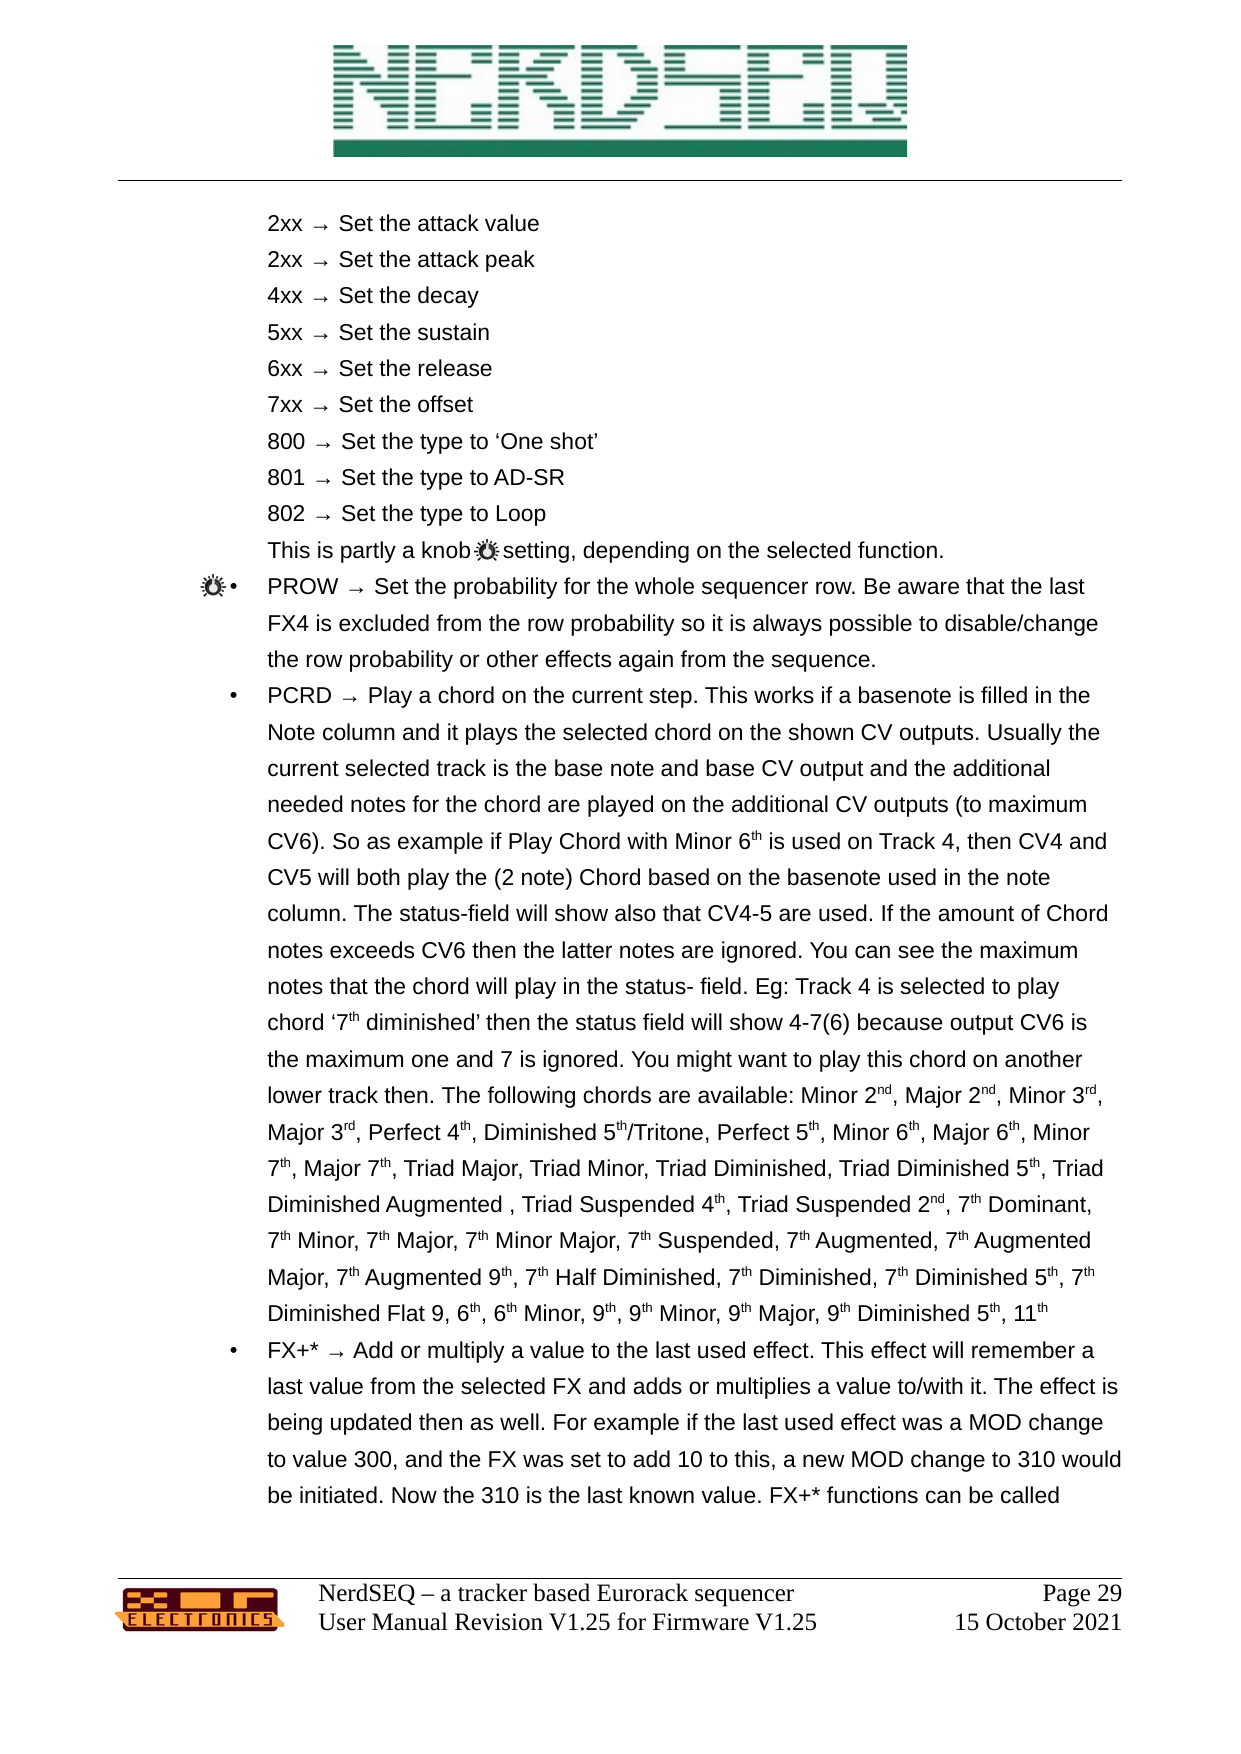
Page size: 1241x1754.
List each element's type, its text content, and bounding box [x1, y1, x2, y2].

list 801 → Set the type to AD-SR [229, 464, 1122, 490]
list FX+* → Add or multiply a value to the last used effect. This effect will remember a last value from the selected FX and adds or multiplies a value to/with it. The effect is being updated then as well. For example if the last used effect was a MOD change to value 300, and the FX was set to add 10 to this, a new MOD change to 310 would be initiated. Now the 310 is the last known value. FX+* functions can be called [229, 1337, 1122, 1508]
list 2xx → Set the attack value 2xx → Set the attack peak [229, 209, 1122, 272]
picture [115, 1584, 285, 1634]
picture [474, 539, 500, 564]
list 4xx → Set the decay [229, 282, 1122, 309]
picture [200, 574, 226, 600]
list 802 → Set the type to Loop [229, 500, 1122, 527]
list PROW → Set the probability for the whole sequencer row. Be aware that the last FX4 is excluded from the row probability so it is always possible to disable/change the row probability or other effects again from the sequence. [229, 573, 1122, 672]
list 5xx → Set the sustain 6xx → Set the release 7xx → Set the offset 800 → Set the type to ‘One shot’ [229, 319, 1122, 454]
picture [333, 45, 908, 157]
list This is partly a knob setting, depending on the selected function. [229, 537, 1122, 563]
list PCRD → Play a chord on the current step. This works if a basenote is filled in the Note column and it plays the selected chord on the shown CV outputs. Usually the current selected track is the base note and base CV output and the additional needed notes for the chord are played on the additional CV outputs (to maximum CV6). So as example if Play Chord with Minor 6th is used on Track 4, then CV4 and CV5 will both play the (2 note) Chord based on the basenote used in the note column. The status-field will show also that CV4-5 are used. If the amount of Chord notes exceeds CV6 then the latter notes are ignored. You can see the maximum notes that the chord will play in the status- field. Eg: Track 4 is selected to play chord ‘7th diminished’ then the status field will show 4-7(6) because output CV6 is the maximum one and 7 is ignored. You might want to play this chord on another lower track then. The following chords are available: Minor 2nd, Major 2nd, Minor 3rd, Major 3rd, Perfect 4th, Diminished 5th/Tritone, Perfect 5th, Minor 6th, Major 6th, Minor 7th, Major 7th, Triad Major, Triad Minor, Triad Diminished, Triad Diminished 5th, Triad Diminished Augmented , Triad Suspended 4th, Triad Suspended 2nd, 7th Dominant, 7th Minor, 7th Major, 7th Minor Major, 7th Suspended, 7th Augmented, 7th Augmented Major, 7th Augmented 9th, 7th Half Diminished, 7th Diminished, 7th Diminished 5th, 7th Diminished Flat 9, 6th, 6th Minor, 9th, 9th Minor, 9th Major, 9th Diminished 5th, 11th [229, 682, 1122, 1327]
